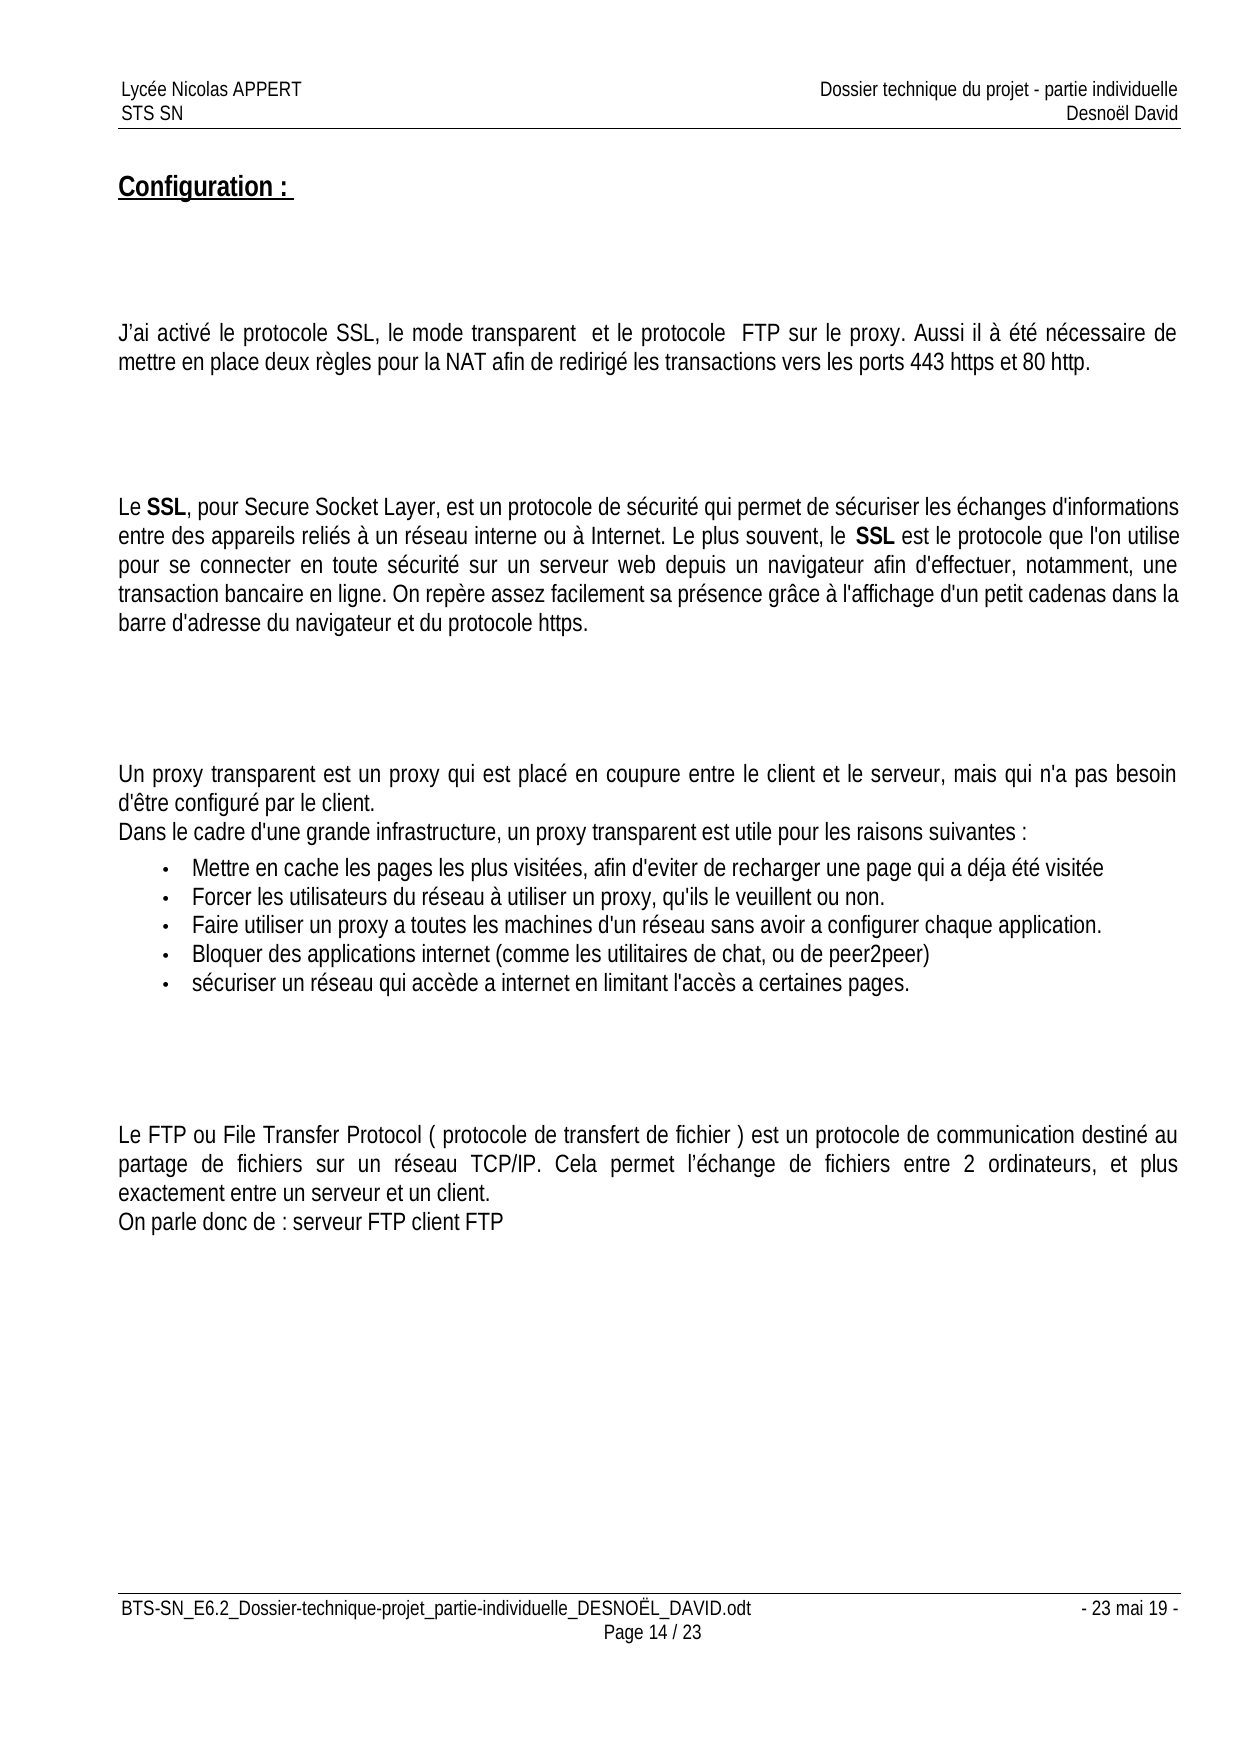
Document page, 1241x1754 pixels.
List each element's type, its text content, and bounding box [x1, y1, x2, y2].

text On parle donc de : serveur FTP client FTP [118, 1206, 1181, 1235]
list Bloquer des applications internet (comme les utilitaires de chat, ou de peer2peer) [162, 939, 1181, 968]
list Mettre en cache les pages les plus visitées, afin d'eviter de recharger une page qui a déja été visitée [162, 852, 1181, 881]
text Configuration : [118, 169, 1181, 202]
list Faire utiliser un proxy a toutes les machines d'un réseau sans avoir a configurer chaque application. [162, 910, 1181, 939]
text Un proxy transparent est un proxy qui est placé en coupure entre le client et le serveur, mais qui n'a pas besoin d'être configuré par le client. [118, 759, 1181, 817]
text Le FTP ou File Transfer Protocol ( protocole de transfert de fichier ) est un protocole de communication destiné au partage de fichiers sur un réseau TCP/IP. Cela permet l’échange de fichiers entre 2 ordinateurs, et plus exactement entre un serveur et un client. [118, 1119, 1181, 1206]
text Dans le cadre d'une grande infrastructure, un proxy transparent est utile pour les raisons suivantes : [118, 817, 1181, 846]
list sécuriser un réseau qui accède a internet en limitant l'accès a certaines pages. [162, 968, 1181, 997]
text J’ai activé le protocole SSL, le mode transparent et le protocole FTP sur le proxy. Aussi il à été nécessaire de mettre en place deux règles pour la NAT afin de redirigé les transactions vers les ports 443 https et 80 http. [118, 318, 1181, 376]
list Forcer les utilisateurs du réseau à utiliser un proxy, qu'ils le veuillent ou non. [162, 881, 1181, 910]
text Le SSL, pour Secure Socket Layer, est un protocole de sécurité qui permet de sécuriser les échanges d'informations entre des appareils reliés à un réseau interne ou à Internet. Le plus souvent, le SSL est le protocole que l'on utilise pour se connecter en toute sécurité sur un serveur web depuis un navigateur afin d'effectuer, notamment, une transaction bancaire en ligne. On repère assez facilement sa présence grâce à l'affichage d'un petit cadenas dans la barre d'adresse du navigateur et du protocole https. [118, 492, 1181, 637]
